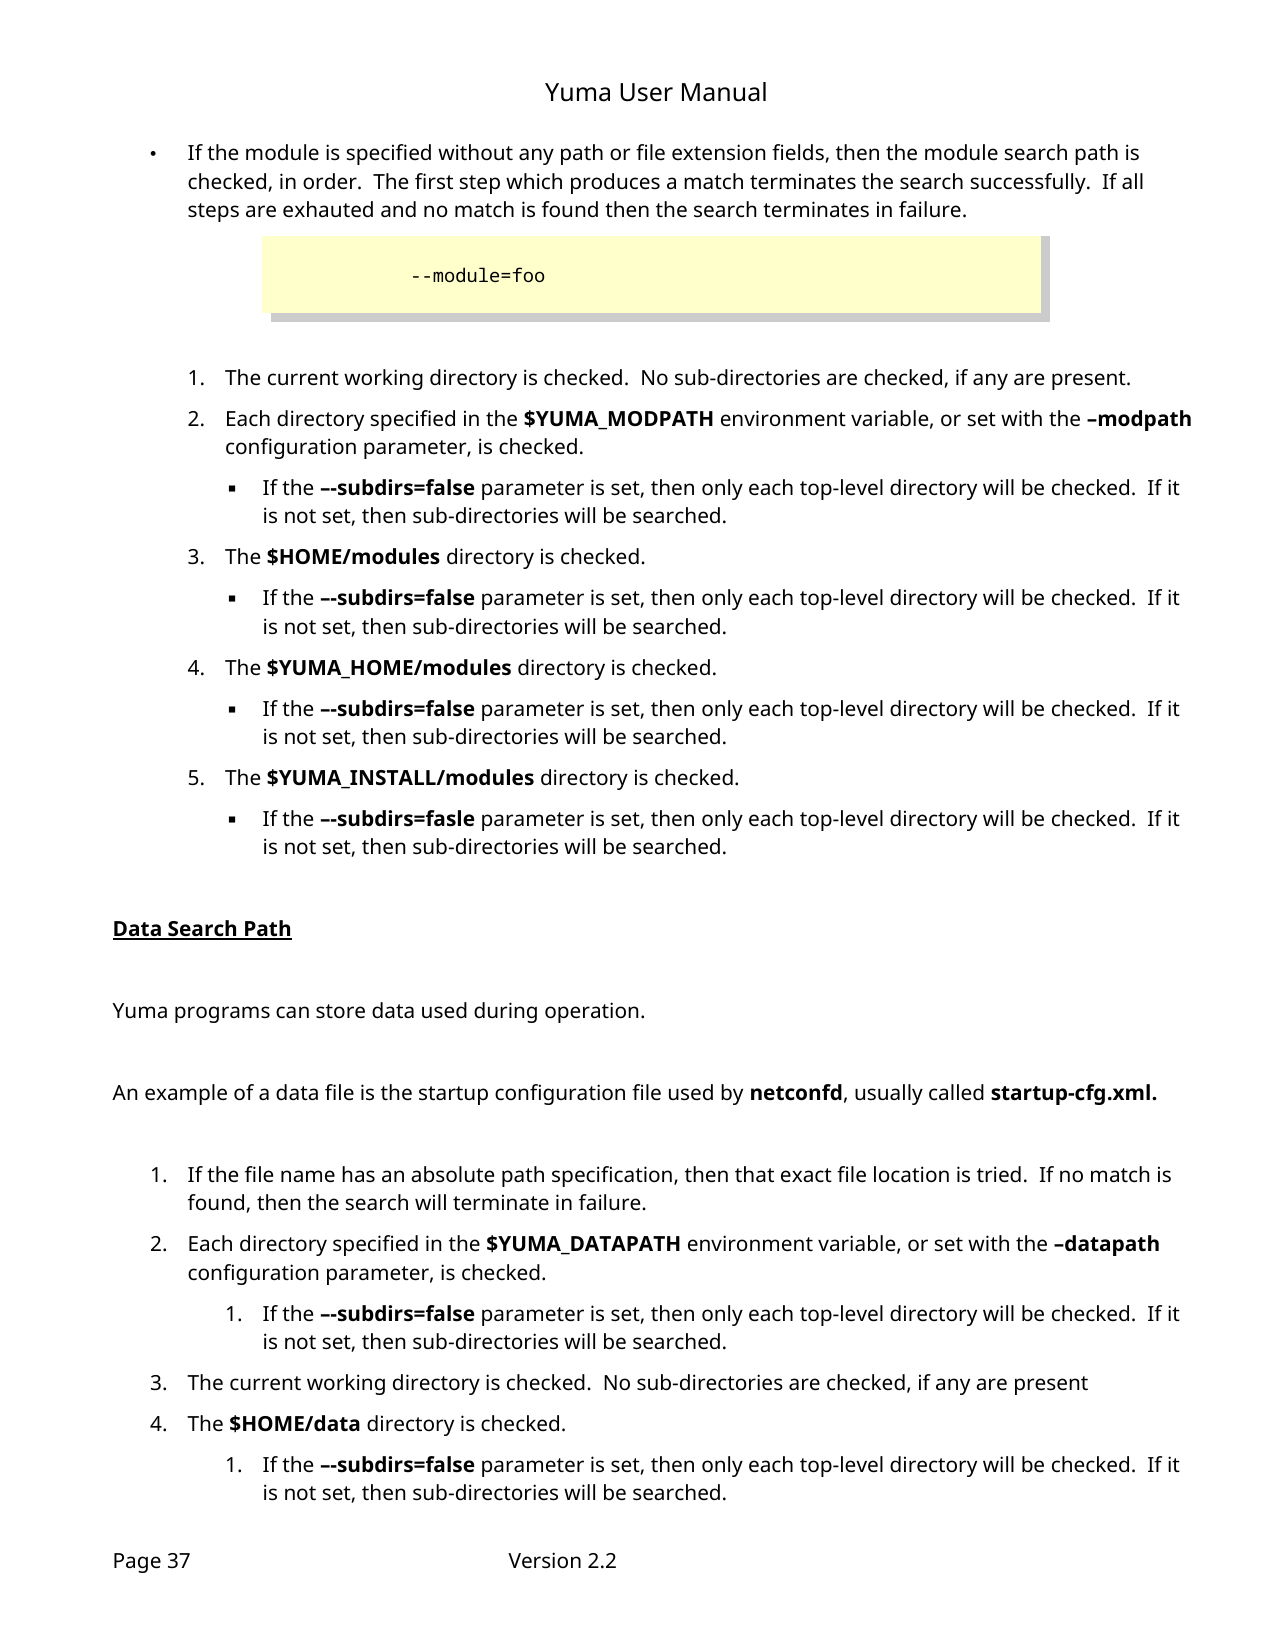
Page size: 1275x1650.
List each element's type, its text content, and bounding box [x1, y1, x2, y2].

list If the –-subdirs=false parameter is set, then only each top-level directory will be checked. If it is not set, then sub-directories will be searched. [225, 583, 1200, 640]
list If the module is specified without any path or file extension fields, then the module search path is checked, in order. The first step which produces a match terminates the search successfully. If all steps are exhauted and no match is found then the search terminates in failure. [150, 138, 1200, 224]
list The $HOME/data directory is checked. [150, 1409, 1200, 1437]
list If the –-subdirs=false parameter is set, then only each top-level directory will be checked. If it is not set, then sub-directories will be searched. [225, 1450, 1200, 1507]
text Data Search Path [112, 914, 1200, 943]
list The current working directory is checked. No sub-directories are checked, if any are present [150, 1368, 1200, 1397]
list The $YUMA_HOME/modules directory is checked. [187, 653, 1200, 681]
list The $YUMA_INSTALL/modules directory is checked. [187, 763, 1200, 792]
list If the –-subdirs=false parameter is set, then only each top-level directory will be checked. If it is not set, then sub-directories will be searched. [225, 473, 1200, 530]
text --module=foo [262, 262, 1041, 287]
list The current working directory is checked. No sub-directories are checked, if any are present. [187, 363, 1200, 391]
list The $HOME/modules directory is checked. [187, 542, 1200, 571]
text An example of a data file is the startup configuration file used by netconfd, usually called startup-cfg.xml. [112, 1078, 1200, 1107]
list If the –-subdirs=false parameter is set, then only each top-level directory will be checked. If it is not set, then sub-directories will be searched. [225, 694, 1200, 751]
list Each directory specified in the $YUMA_DATAPATH environment variable, or set with the –datapath configuration parameter, is checked. [150, 1229, 1200, 1286]
list If the file name has an absolute path specification, then that exact file location is tried. If no match is found, then the search will terminate in failure. [150, 1160, 1200, 1217]
text Yuma programs can store data used during operation. [112, 996, 1200, 1025]
list If the –-subdirs=false parameter is set, then only each top-level directory will be checked. If it is not set, then sub-directories will be searched. [225, 1299, 1200, 1356]
list If the –-subdirs=fasle parameter is set, then only each top-level directory will be checked. If it is not set, then sub-directories will be searched. [225, 804, 1200, 861]
list Each directory specified in the $YUMA_MODPATH environment variable, or set with the –modpath configuration parameter, is checked. [187, 404, 1200, 461]
